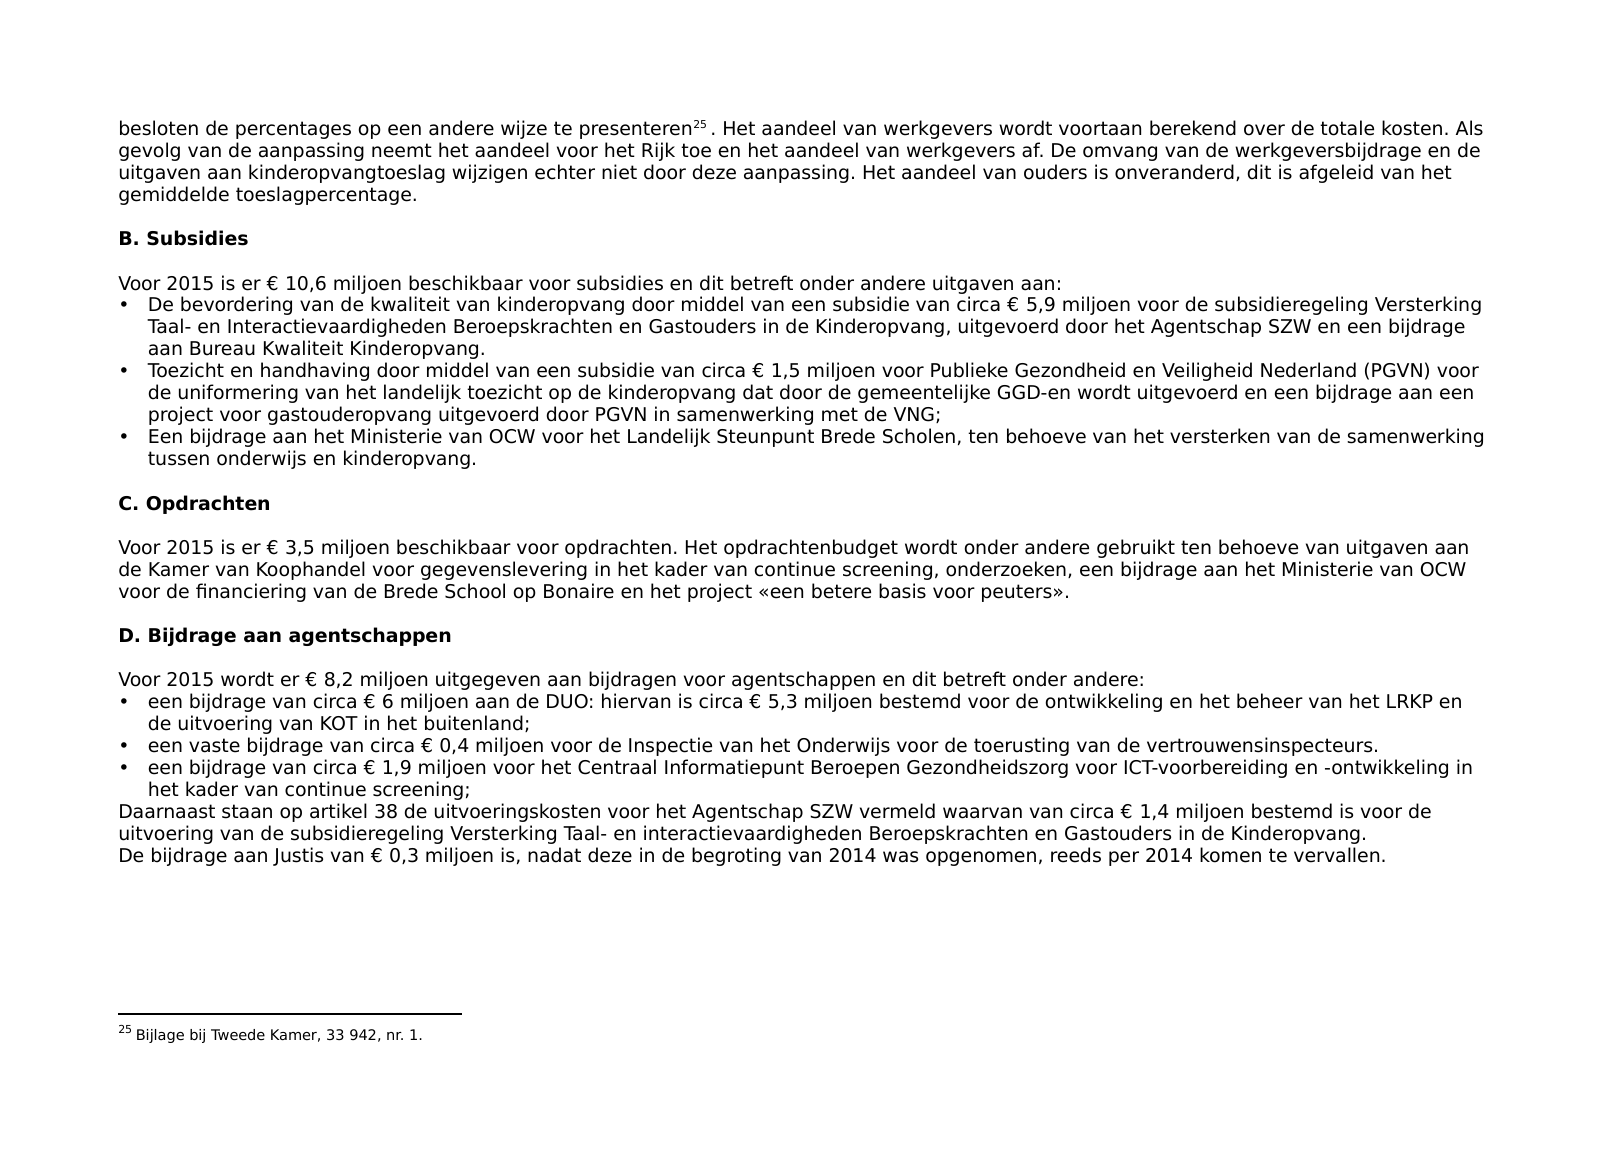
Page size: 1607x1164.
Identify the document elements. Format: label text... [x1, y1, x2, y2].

text • Een bijdrage aan het Ministerie van OCW voor het Landelijk Steunpunt Brede Scholen, ten behoeve van het versterken van de samenwerking tussen onderwijs en kinderopvang. [118, 426, 1488, 470]
text Bijlage bij Tweede Kamer, 33 942, nr. 1. [118, 1023, 1488, 1045]
text Voor 2015 is er € 10,6 miljoen beschikbaar voor subsidies en dit betreft onder andere uitgaven aan: [118, 272, 1488, 294]
text besloten de percentages op een andere wijze te presenteren. Het aandeel van werkgevers wordt voortaan berekend over de totale kosten. Als gevolg van de aanpassing neemt het aandeel voor het Rijk toe en het aandeel van werkgevers af. De omvang van de werkgeversbijdrage en de uitgaven aan kinderopvangtoeslag wijzigen echter niet door deze aanpassing. Het aandeel van ouders is onveranderd, dit is afgeleid van het gemiddelde toeslagpercentage. [118, 118, 1488, 206]
text • Toezicht en handhaving door middel van een subsidie van circa € 1,5 miljoen voor Publieke Gezondheid en Veiligheid Nederland (PGVN) voor de uniformering van het landelijk toezicht op de kinderopvang dat door de gemeentelijke GGD-en wordt uitgevoerd en een bijdrage aan een project voor gastouderopvang uitgevoerd door PGVN in samenwerking met de VNG; [118, 360, 1488, 426]
subtitle B. Subsidies [118, 228, 1488, 250]
text • een vaste bijdrage van circa € 0,4 miljoen voor de Inspectie van het Onderwijs voor de toerusting van de vertrouwensinspecteurs. [118, 735, 1488, 757]
subtitle D. Bijdrage aan agentschappen [118, 625, 1488, 647]
subtitle C. Opdrachten [118, 492, 1488, 514]
text • een bijdrage van circa € 1,9 miljoen voor het Centraal Informatiepunt Beroepen Gezondheidszorg voor ICT-voorbereiding en -ontwikkeling in het kader van continue screening; [118, 757, 1488, 801]
text Voor 2015 wordt er € 8,2 miljoen uitgegeven aan bijdragen voor agentschappen en dit betreft onder andere: [118, 669, 1488, 691]
text De bijdrage aan Justis van € 0,3 miljoen is, nadat deze in de begroting van 2014 was opgenomen, reeds per 2014 komen te vervallen. [118, 845, 1488, 867]
text Daarnaast staan op artikel 38 de uitvoeringskosten voor het Agentschap SZW vermeld waarvan van circa € 1,4 miljoen bestemd is voor de uitvoering van de subsidieregeling Versterking Taal- en interactievaardigheden Beroepskrachten en Gastouders in de Kinderopvang. [118, 801, 1488, 845]
text Voor 2015 is er € 3,5 miljoen beschikbaar voor opdrachten. Het opdrachtenbudget wordt onder andere gebruikt ten behoeve van uitgaven aan de Kamer van Koophandel voor gegevenslevering in het kader van continue screening, onderzoeken, een bijdrage aan het Ministerie van OCW voor de financiering van de Brede School op Bonaire en het project «een betere basis voor peuters». [118, 537, 1488, 602]
text • De bevordering van de kwaliteit van kinderopvang door middel van een subsidie van circa € 5,9 miljoen voor de subsidieregeling Versterking Taal- en Interactievaardigheden Beroepskrachten en Gastouders in de Kinderopvang, uitgevoerd door het Agentschap SZW en een bijdrage aan Bureau Kwaliteit Kinderopvang. [118, 294, 1488, 360]
text • een bijdrage van circa € 6 miljoen aan de DUO: hiervan is circa € 5,3 miljoen bestemd voor de ontwikkeling en het beheer van het LRKP en de uitvoering van KOT in het buitenland; [118, 691, 1488, 735]
